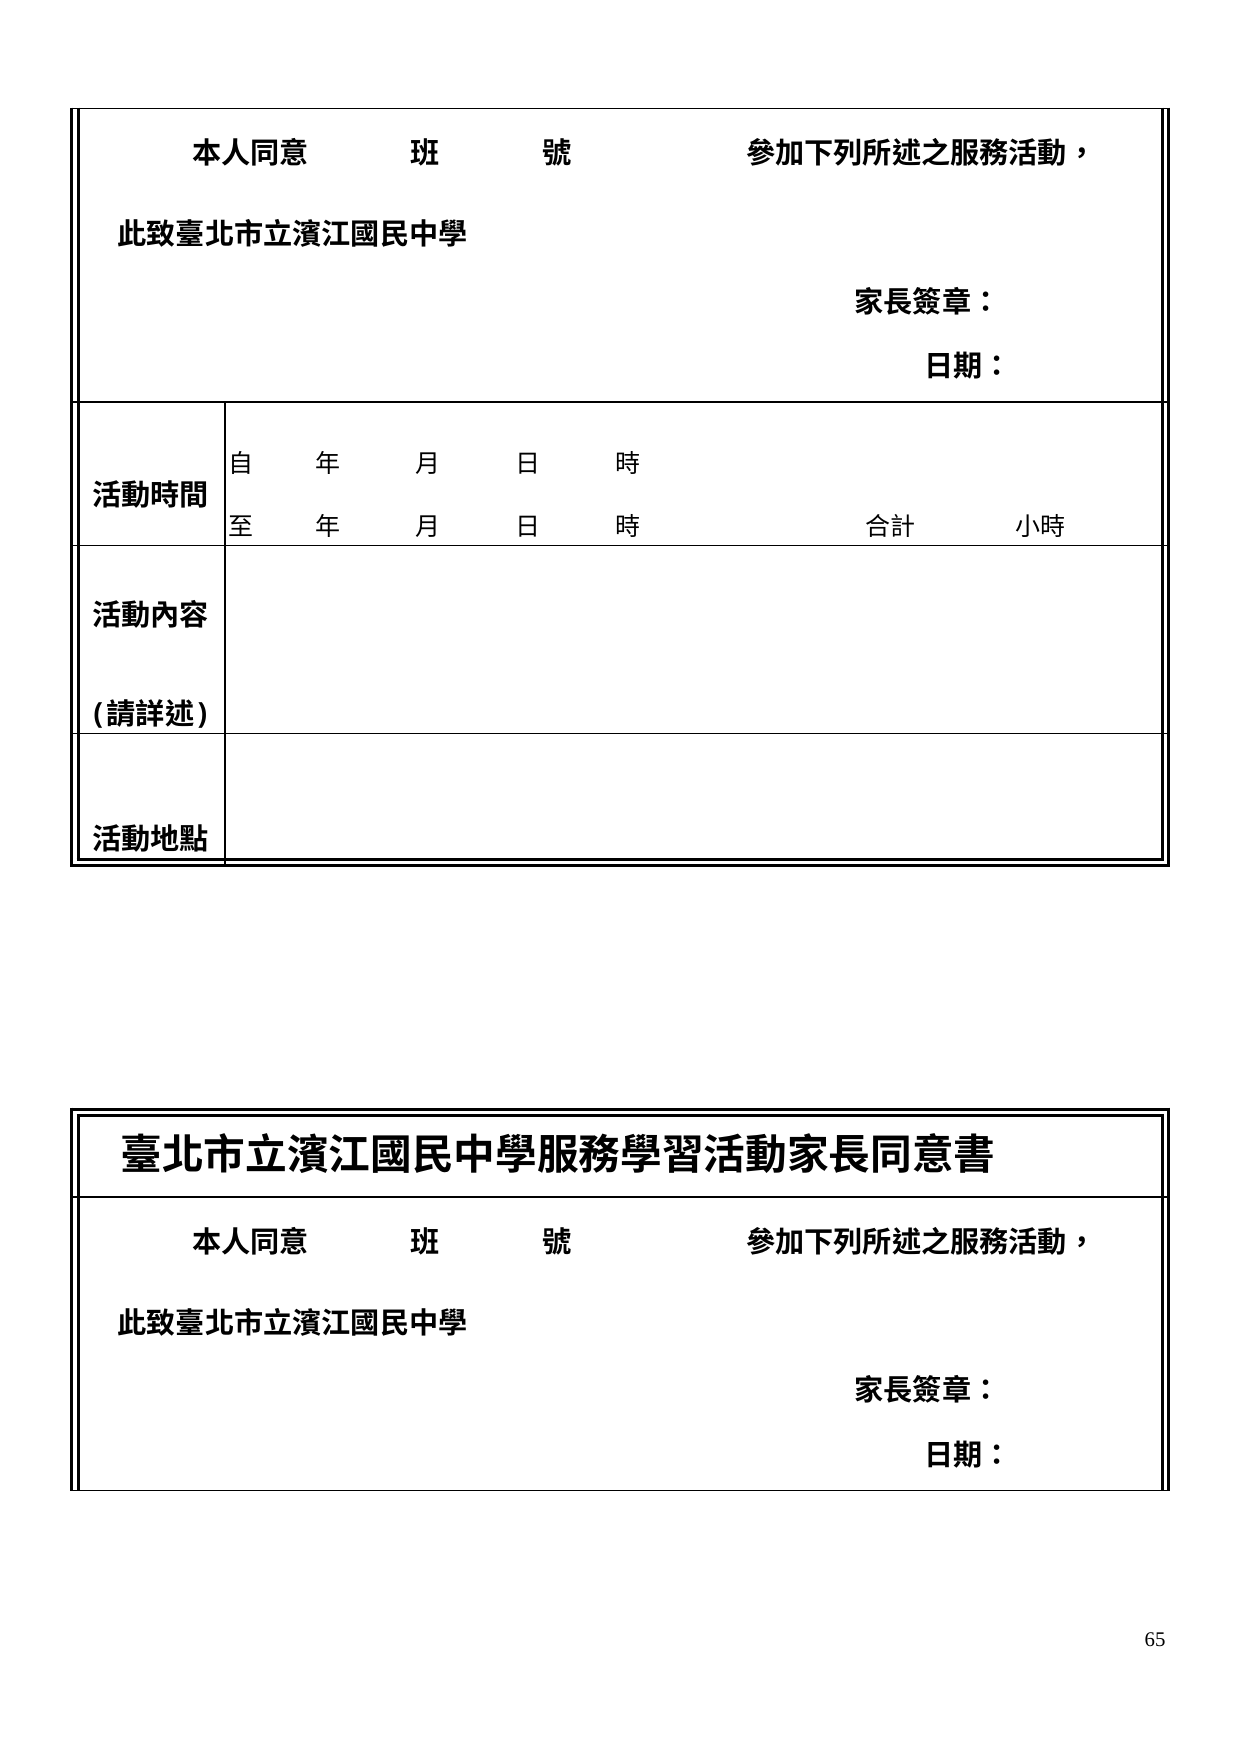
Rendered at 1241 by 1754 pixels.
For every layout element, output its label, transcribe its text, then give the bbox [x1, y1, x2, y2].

table_header 臺北市立濱江國民中學服務學習活動家長同意書 [75, 1111, 1165, 1196]
table_cell [226, 734, 1161, 858]
table_cell 活動地點 [80, 734, 224, 858]
table_cell 本人同意 班 號 參加下列所述之服務活動， 此致臺北市立濱江國民中學 家長簽章： 日期： [80, 1198, 1161, 1489]
table_cell 活動時間 [80, 403, 224, 545]
table_cell 自 年 月 日 時 至 年 月 日 時 合計 小時 [226, 403, 1161, 545]
table_cell 本人同意 班 號 參加下列所述之服務活動， 此致臺北市立濱江國民中學 家長簽章： 日期： [80, 109, 1161, 401]
table_cell [226, 546, 1161, 733]
table_cell 活動內容 (請詳述) [80, 546, 224, 733]
